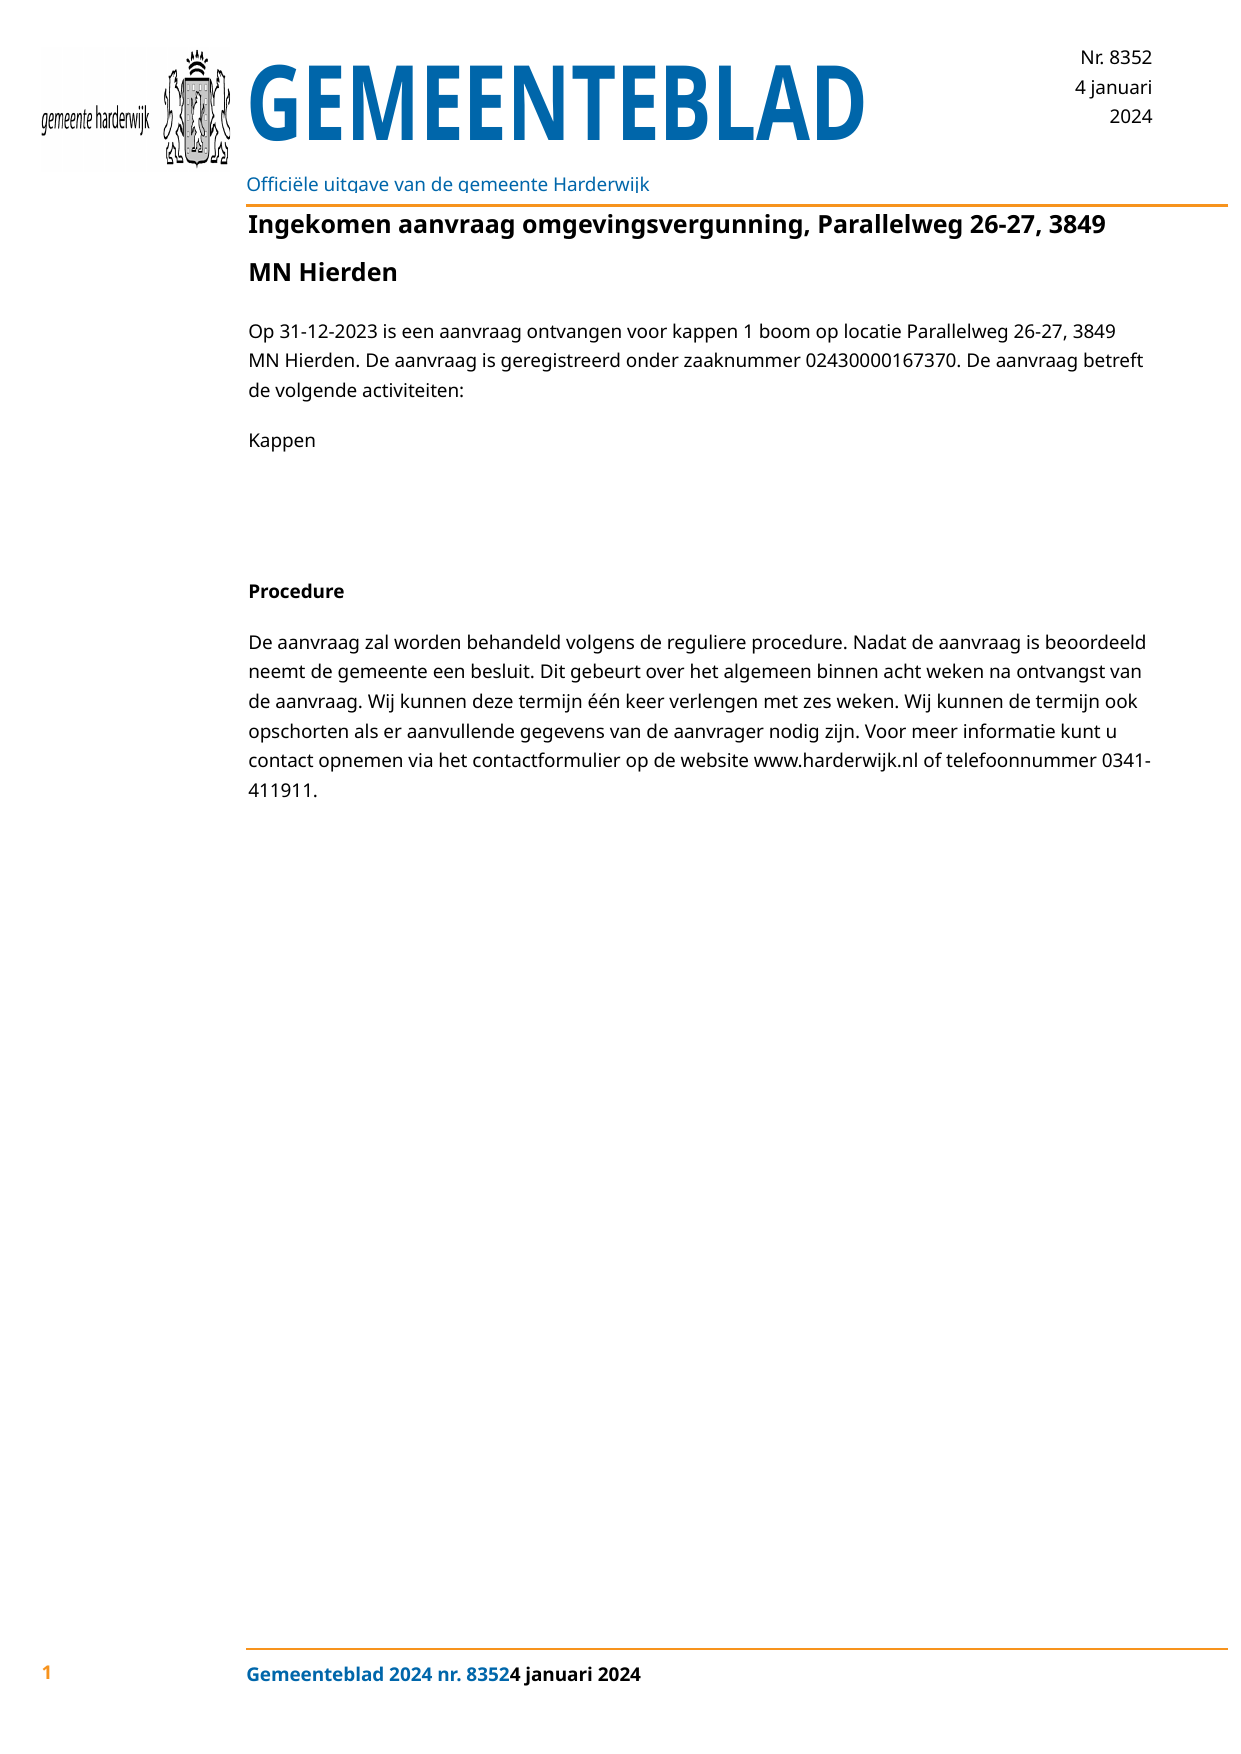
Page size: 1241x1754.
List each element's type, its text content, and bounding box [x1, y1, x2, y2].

text Kappen [248, 427, 1152, 453]
text De aanvraag zal worden behandeld volgens de reguliere procedure. Nadat de aanvraag is beoordeeld neemt de gemeente een besluit. Dit gebeurt over het algemeen binnen acht weken na ontvangst van de aanvraag. Wij kunnen deze termijn één keer verlengen met zes weken. Wij kunnen de termijn ook opschorten als er aanvullende gegevens van de aanvrager nodig zijn. Voor meer informatie kunt u contact opnemen via het contactformulier op de website www.harderwijk.nl of telefoonnummer 0341-411911. [248, 629, 1152, 803]
text Op 31-12-2023 is een aanvraag ontvangen voor kappen 1 boom op locatie Parallelweg 26-27, 3849 MN Hierden. De aanvraag is geregistreerd onder zaaknummer 02430000167370. De aanvraag betreft de volgende activiteiten: [248, 318, 1152, 403]
picture [41, 47, 231, 172]
text Ingekomen aanvraag omgevingsvergunning, Parallelweg 26-27, 3849 MN Hierden [248, 207, 1152, 288]
text Procedure [248, 579, 1152, 604]
